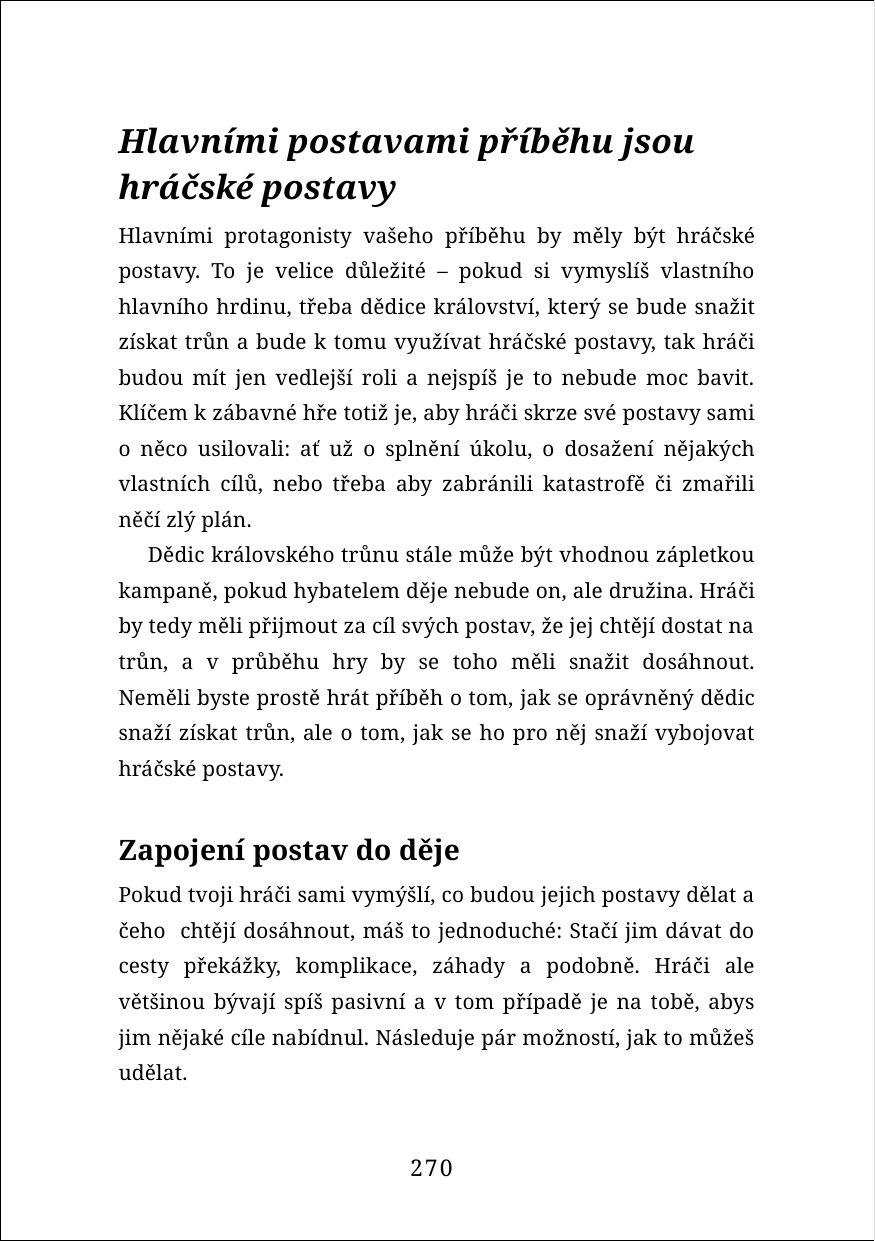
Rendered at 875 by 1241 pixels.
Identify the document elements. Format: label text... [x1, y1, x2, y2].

subtitle Hlavními postavami příběhu jsou hráčské postavy [118, 118, 756, 209]
text Hlavními protagonisty vašeho příběhu by měly být hráčské postavy. To je velice důležité – pokud si vymyslíš vlastního hlavního hrdinu, třeba dědice království, který se bude snažit získat trůn a bude k tomu využívat hráčské postavy, tak hráči budou mít jen vedlejší roli a nejspíš je to nebude moc bavit. Klíčem k zábavné hře totiž je, aby hráči skrze své postavy sami o něco usilovali: ať už o splnění úkolu, o dosažení nějakých vlastních cílů, nebo třeba aby zabránili katastrofě či zmařili něčí zlý plán. Dědic královského trůnu stále může být vhodnou zápletkou kampaně, pokud hybatelem děje nebude on, ale družina. Hráči by tedy měli přijmout za cíl svých postav, že jej chtějí dostat na trůn, a v průběhu hry by se toho měli snažit dosáhnout. Neměli byste prostě hrát příběh o tom, jak se oprávněný dědic snaží získat trůn, ale o tom, jak se ho pro něj snaží vybojovat hráčské postavy. [118, 221, 756, 782]
text Pokud tvoji hráči sami vymýšlí, co budou jejich postavy dělat a čeho chtějí dosáhnout, máš to jednoduché: Stačí jim dávat do cesty překážky, komplikace, záhady a podobně. Hráči ale většinou bývají spíš pasivní a v tom případě je na tobě, abys jim nějaké cíle nabídnul. Následuje pár možností, jak to můžeš udělat. [118, 881, 756, 1087]
subtitle Zapojení postav do děje [118, 831, 756, 869]
